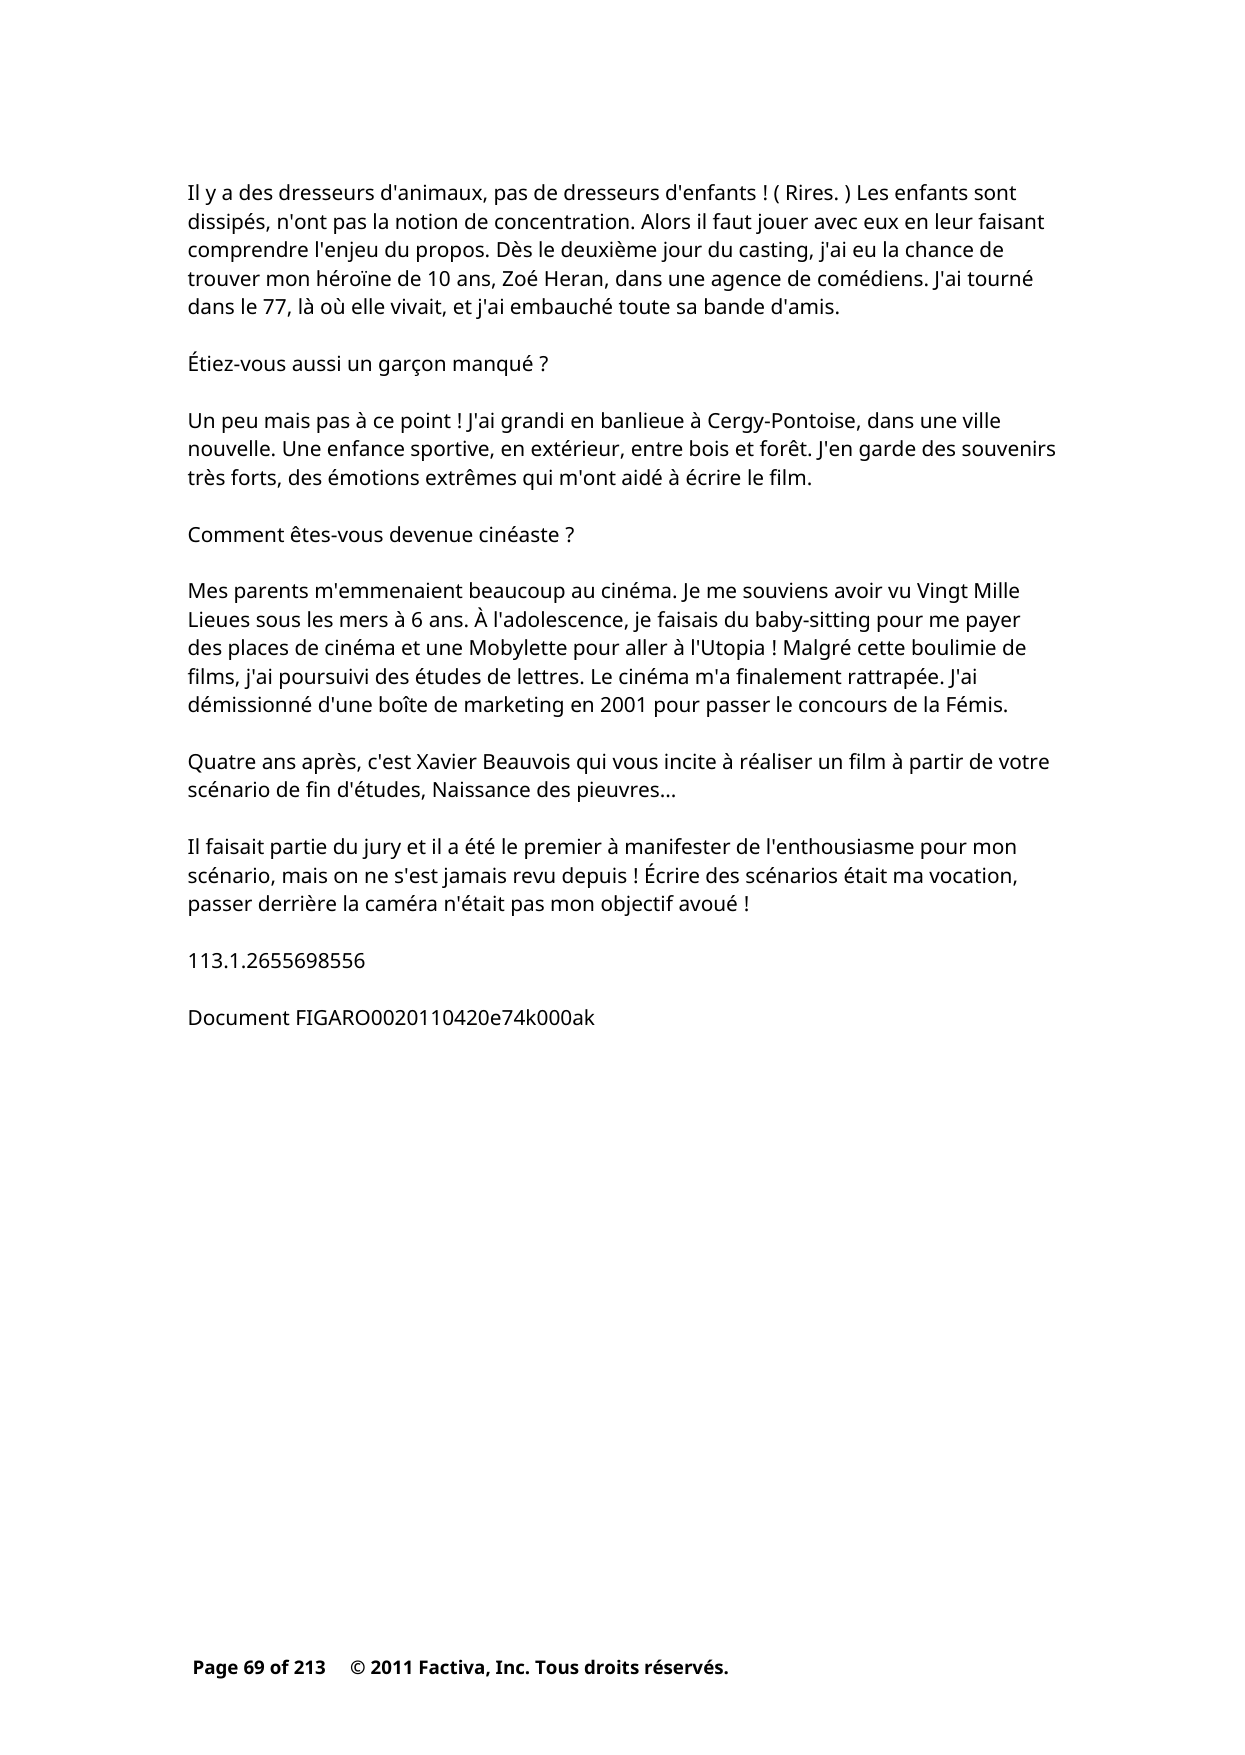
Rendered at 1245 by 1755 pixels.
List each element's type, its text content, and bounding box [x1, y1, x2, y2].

text 113.1.2655698556 [187, 946, 1057, 975]
text Un peu mais pas à ce point ! J'ai grandi en banlieue à Cergy-Pontoise, dans une ville nouvelle. Une enfance sportive, en extérieur, entre bois et forêt. J'en garde des souvenirs très forts, des émotions extrêmes qui m'ont aidé à écrire le film. [187, 406, 1057, 491]
text Quatre ans après, c'est Xavier Beauvois qui vous incite à réaliser un film à partir de votre scénario de fin d'études, Naissance des pieuvres... [187, 747, 1057, 804]
text Document FIGARO0020110420e74k000ak [187, 1003, 1057, 1032]
text Mes parents m'emmenaient beaucoup au cinéma. Je me souviens avoir vu Vingt Mille Lieues sous les mers à 6 ans. À l'adolescence, je faisais du baby-sitting pour me payer des places de cinéma et une Mobylette pour aller à l'Utopia ! Malgré cette boulimie de films, j'ai poursuivi des études de lettres. Le cinéma m'a finalement rattrapée. J'ai démissionné d'une boîte de marketing en 2001 pour passer le concours de la Fémis. [187, 577, 1057, 719]
text Il y a des dresseurs d'animaux, pas de dresseurs d'enfants ! ( Rires. ) Les enfants sont dissipés, n'ont pas la notion de concentration. Alors il faut jouer avec eux en leur faisant comprendre l'enjeu du propos. Dès le deuxième jour du casting, j'ai eu la chance de trouver mon héroïne de 10 ans, Zoé Heran, dans une agence de comédiens. J'ai tourné dans le 77, là où elle vivait, et j'ai embauché toute sa bande d'amis. [187, 178, 1057, 321]
text Il faisait partie du jury et il a été le premier à manifester de l'enthousiasme pour mon scénario, mais on ne s'est jamais revu depuis ! Écrire des scénarios était ma vocation, passer derrière la caméra n'était pas mon objectif avoué ! [187, 832, 1057, 918]
text Étiez-vous aussi un garçon manqué ? [187, 349, 1057, 377]
text Comment êtes-vous devenue cinéaste ? [187, 520, 1057, 548]
